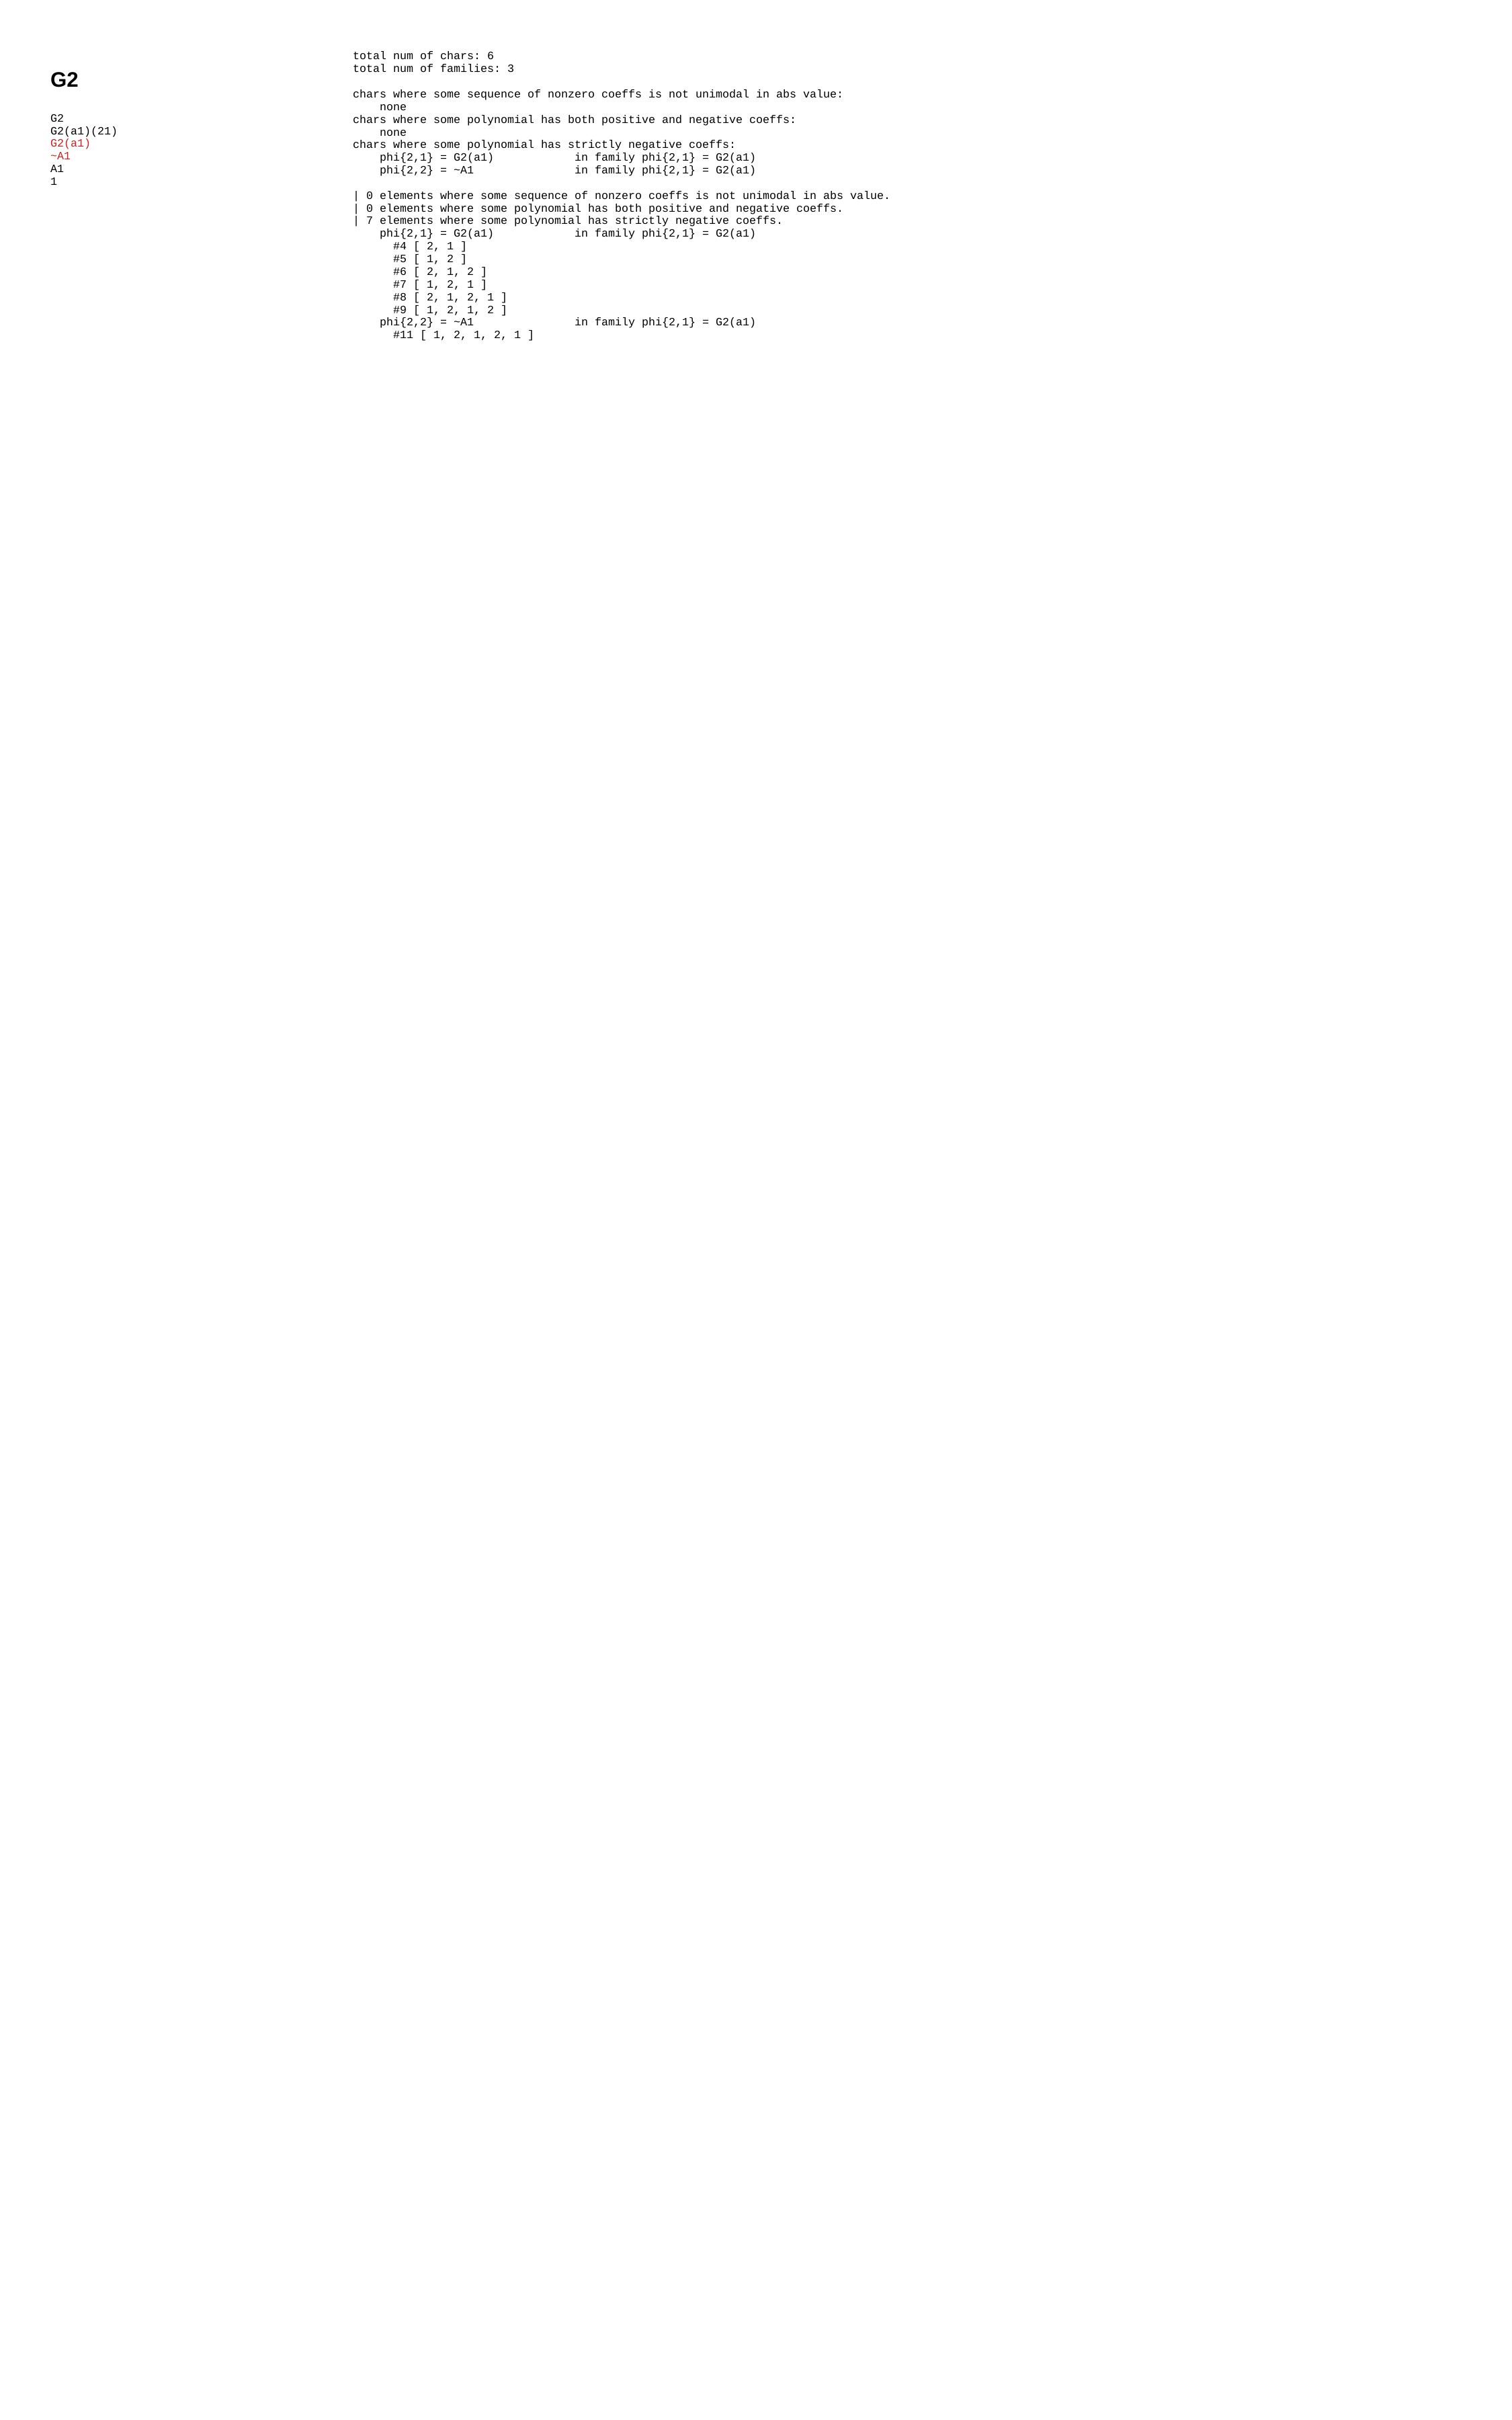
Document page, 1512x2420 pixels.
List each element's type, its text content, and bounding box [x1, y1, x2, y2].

text #6 [ 2, 1, 2 ] [353, 266, 907, 278]
text total num of chars: 6 [353, 50, 907, 63]
text | 0 elements where some polynomial has both positive and negative coeffs. [353, 202, 907, 215]
text #8 [ 2, 1, 2, 1 ] [353, 291, 907, 304]
text G2(a1) [50, 138, 353, 151]
text chars where some sequence of nonzero coeffs is not unimodal in abs value: [353, 89, 907, 101]
text G2(a1)(21) [50, 125, 353, 138]
text #9 [ 1, 2, 1, 2 ] [353, 304, 907, 317]
text | 0 elements where some sequence of nonzero coeffs is not unimodal in abs value. [353, 190, 907, 202]
text ~A1 [50, 151, 353, 163]
text phi{2,1} = G2(a1) in family phi{2,1} = G2(a1) [353, 152, 907, 165]
text 1 [50, 176, 353, 188]
subtitle G2 [50, 67, 353, 91]
text phi{2,2} = ~A1 in family phi{2,1} = G2(a1) [353, 165, 907, 177]
text total num of families: 3 [353, 63, 907, 76]
text chars where some polynomial has strictly negative coeffs: [353, 139, 907, 152]
text G2 [50, 112, 353, 125]
text none [353, 101, 907, 114]
text chars where some polynomial has both positive and negative coeffs: [353, 114, 907, 126]
text #11 [ 1, 2, 1, 2, 1 ] [353, 329, 907, 342]
text A1 [50, 163, 353, 176]
text #4 [ 2, 1 ] [353, 241, 907, 253]
text none [353, 126, 907, 139]
text #5 [ 1, 2 ] [353, 253, 907, 266]
text phi{2,2} = ~A1 in family phi{2,1} = G2(a1) [353, 317, 907, 329]
text #7 [ 1, 2, 1 ] [353, 278, 907, 291]
text phi{2,1} = G2(a1) in family phi{2,1} = G2(a1) [353, 228, 907, 241]
text | 7 elements where some polynomial has strictly negative coeffs. [353, 215, 907, 228]
